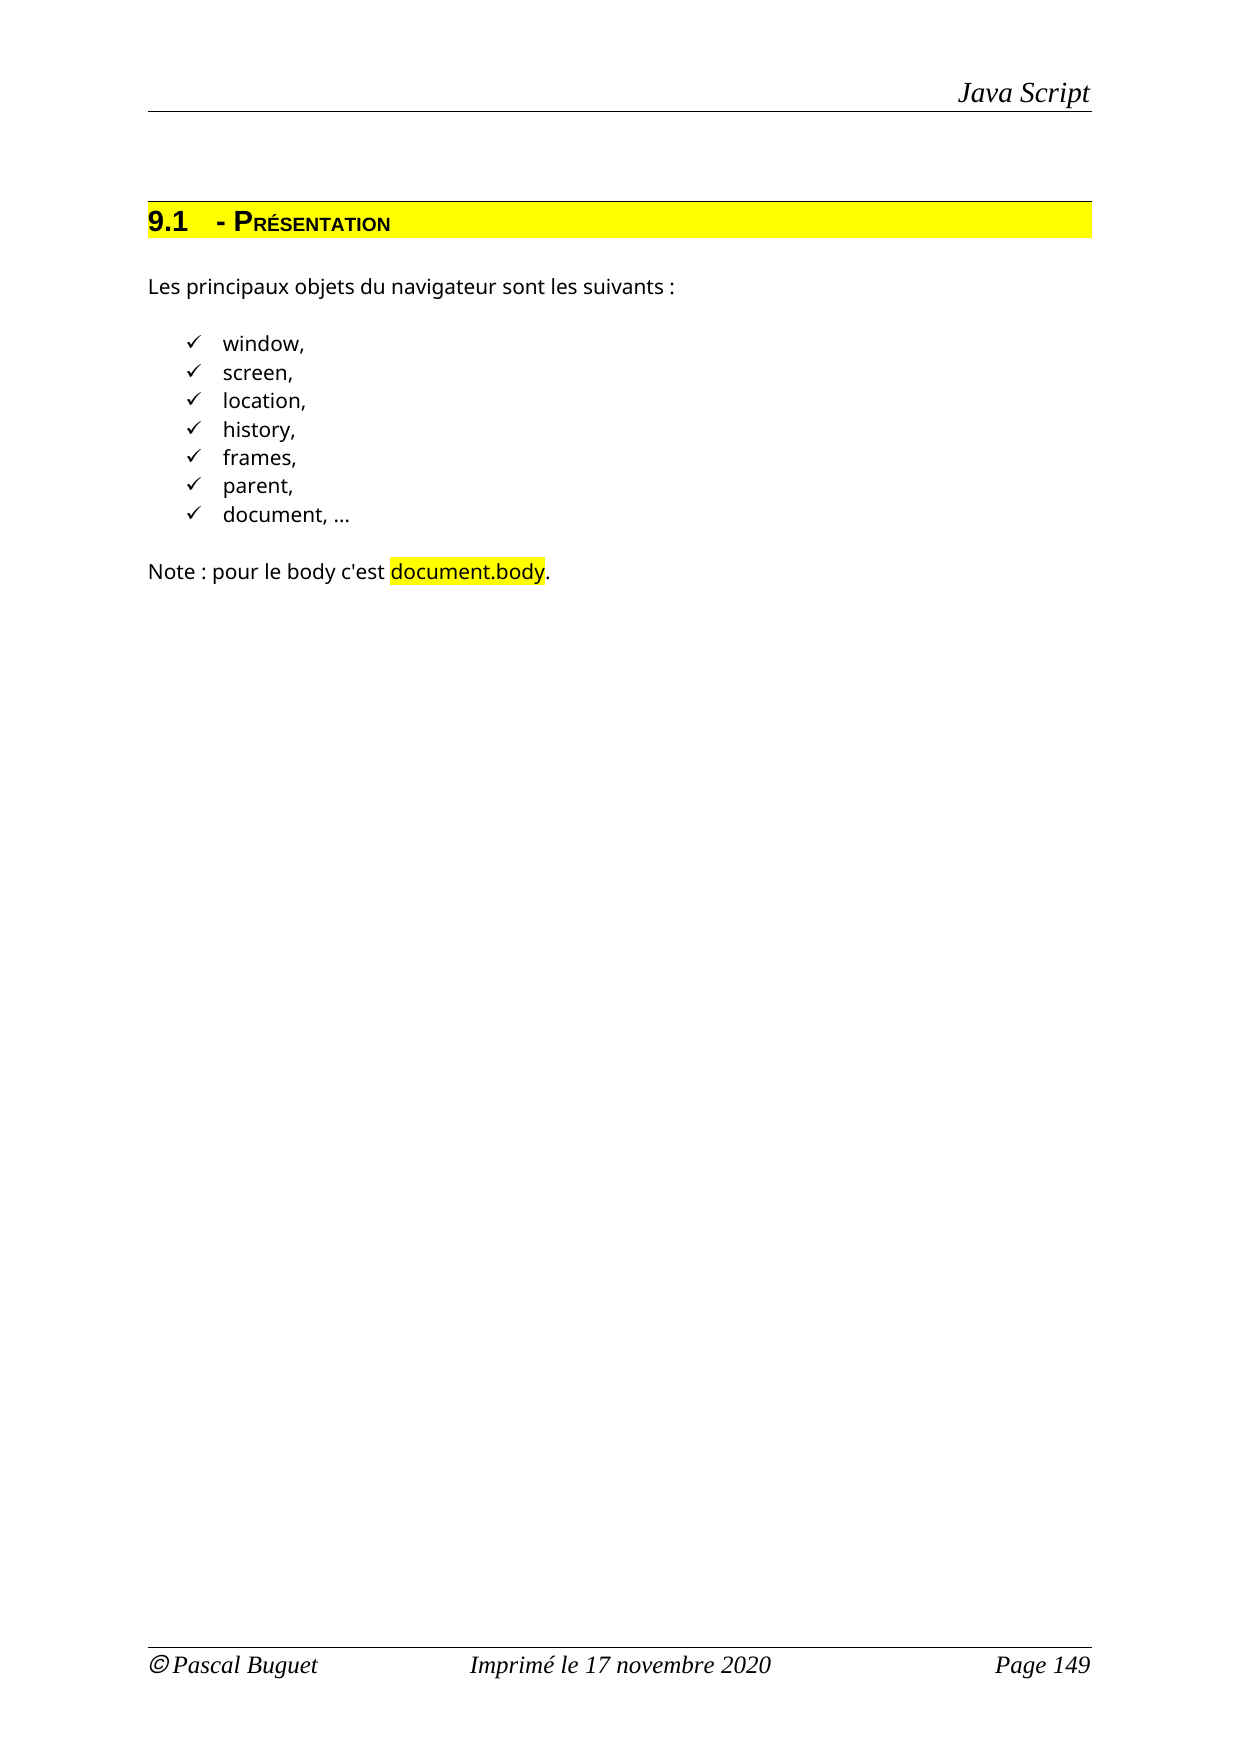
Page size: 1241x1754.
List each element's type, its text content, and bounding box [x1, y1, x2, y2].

list history, [185, 415, 1092, 443]
list parent, [185, 472, 1092, 500]
list window, [185, 329, 1092, 358]
list frames, [185, 443, 1092, 472]
subtitle - Présentation [148, 202, 1092, 238]
list screen, [185, 358, 1092, 386]
text Note : pour le body c'est document.body. [148, 557, 1092, 585]
list location, [185, 386, 1092, 415]
text Les principaux objets du navigateur sont les suivants : [148, 272, 1092, 301]
list document, … [185, 500, 1092, 528]
